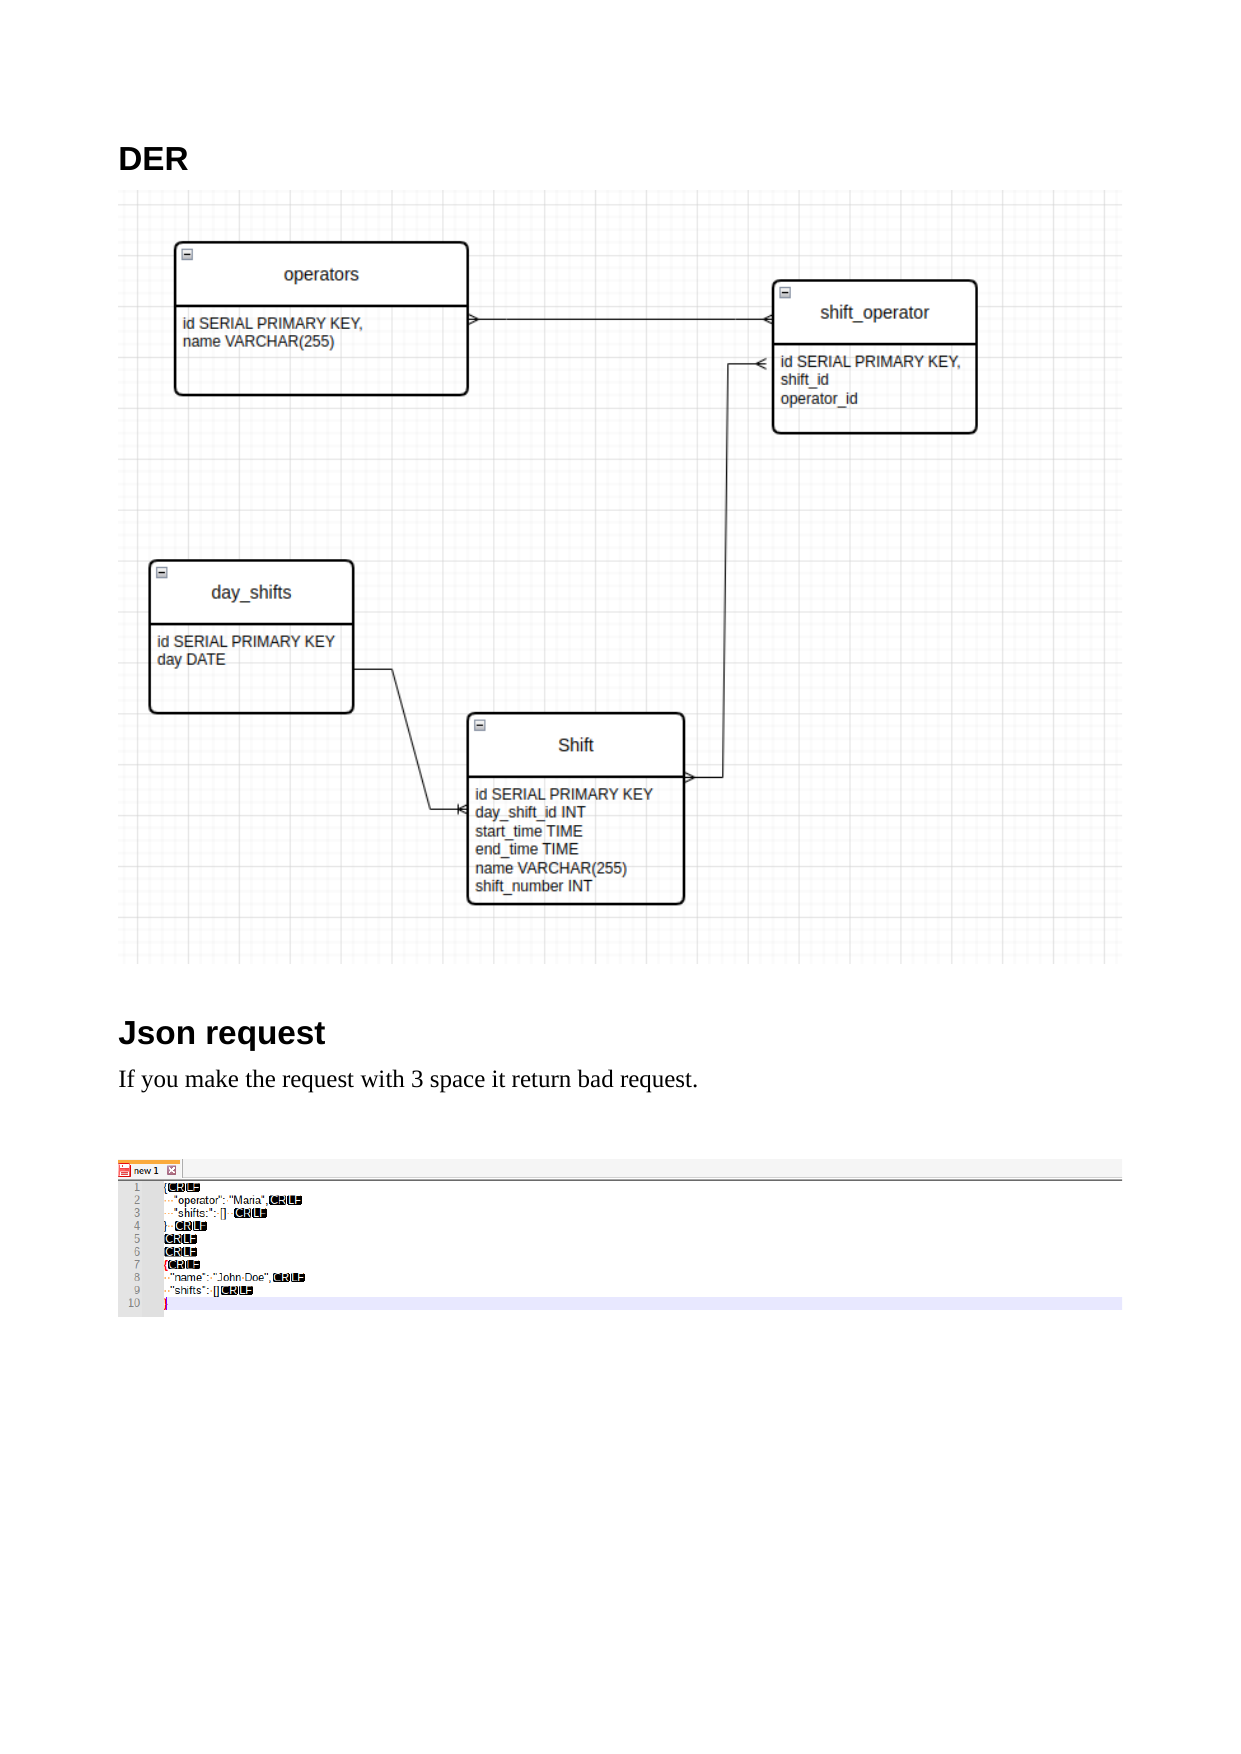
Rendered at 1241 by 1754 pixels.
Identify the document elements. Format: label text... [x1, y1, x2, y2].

subtitle DER [118, 139, 1122, 177]
text If you make the request with 3 space it return bad request. [118, 1064, 1122, 1093]
picture [118, 190, 1123, 964]
subtitle Json request [118, 1013, 1122, 1052]
picture [118, 1159, 1123, 1317]
